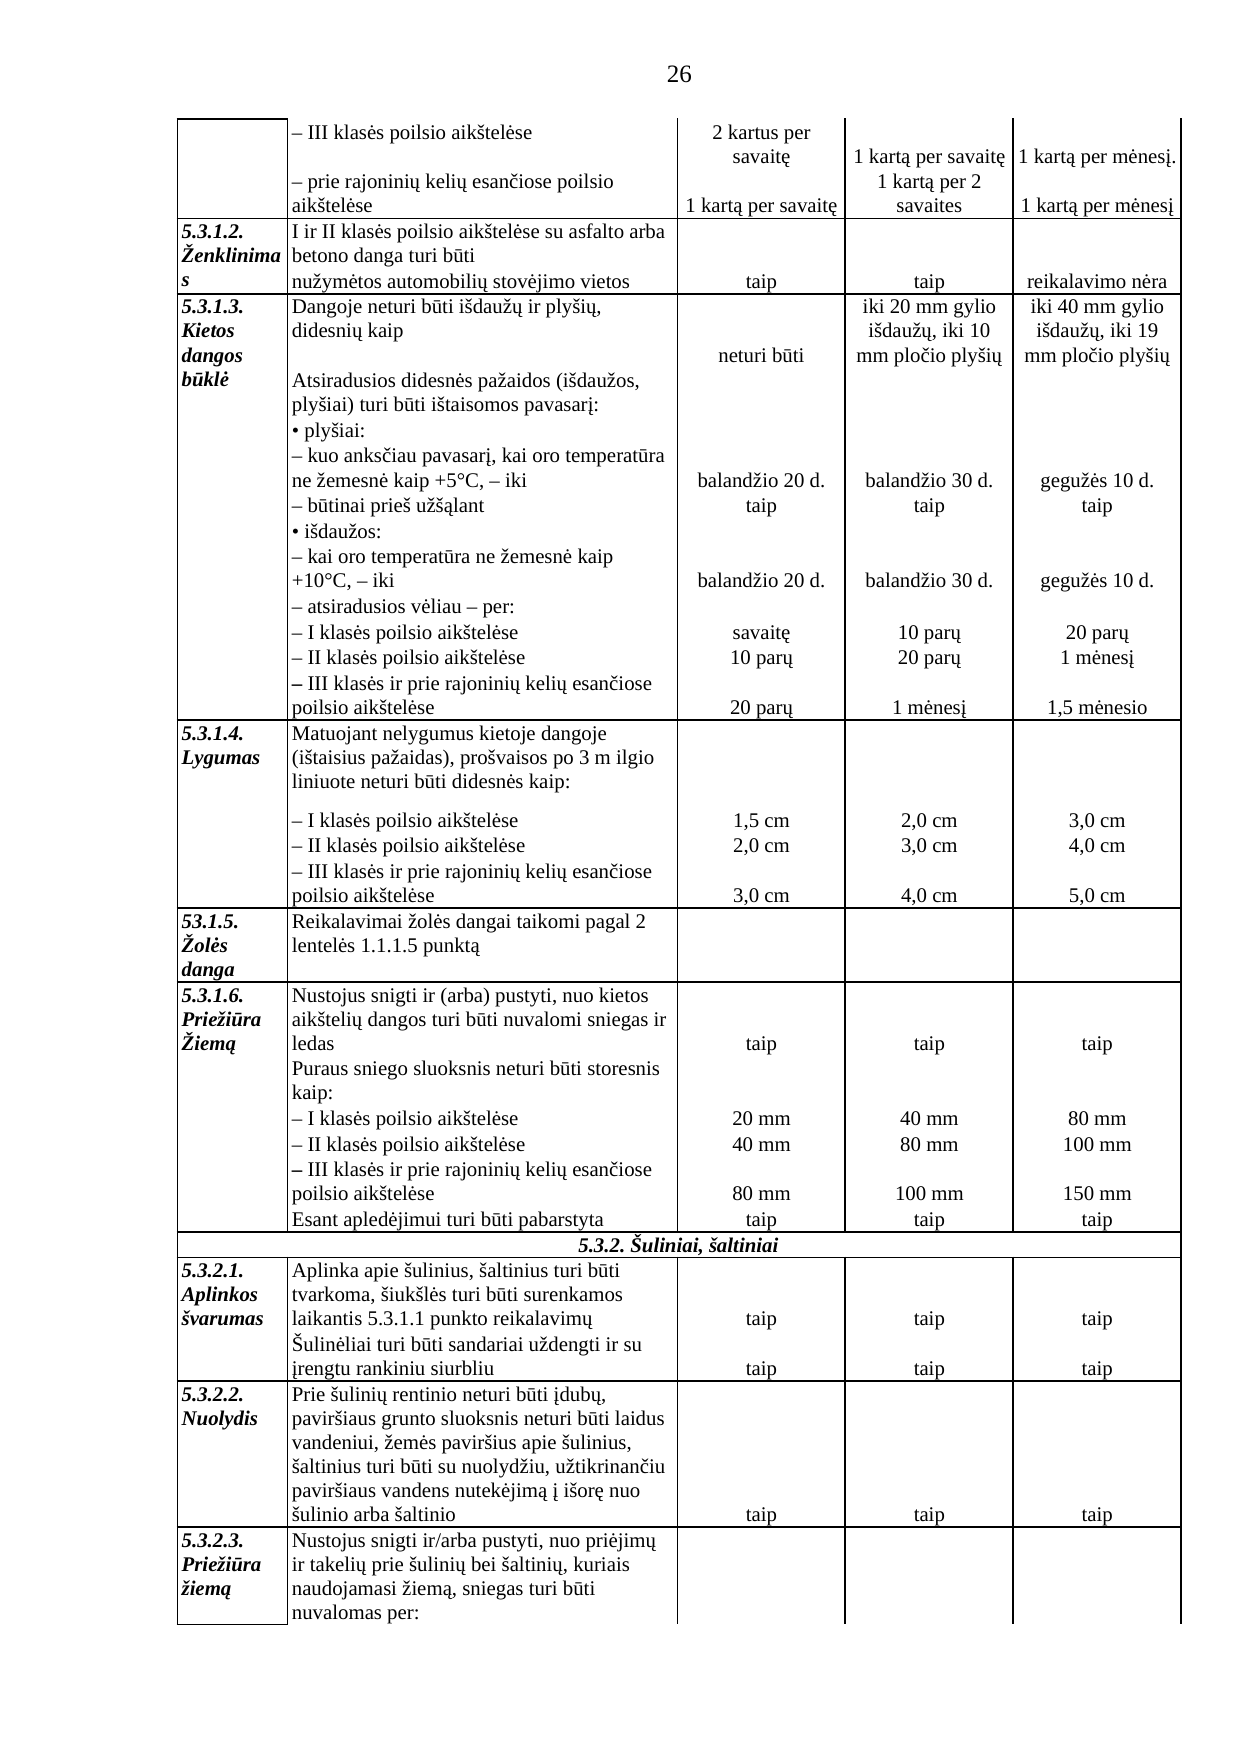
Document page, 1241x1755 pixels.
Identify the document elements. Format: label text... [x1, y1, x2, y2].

table_cell 3,0 cm [846, 832, 1012, 857]
table_cell taip [678, 1330, 844, 1380]
table_cell 5.3.1.3. Kietos dangos būklė [178, 295, 287, 719]
table_cell taip [678, 267, 844, 293]
table_cell – prie rajoninių kelių esančiose poilsio aikštelėse [288, 168, 677, 217]
table_cell 1 kartą per mėnesį [1014, 168, 1180, 217]
table_cell [1014, 219, 1180, 267]
table_cell – III klasės ir prie rajoninių kelių esančiose poilsio aikštelėse [288, 858, 677, 907]
table_cell 1,5 cm [678, 806, 844, 832]
table_cell [678, 416, 844, 442]
table_cell [678, 219, 844, 267]
table_cell 40 mm [678, 1130, 844, 1156]
table_cell – būtinai prieš užšąlant [288, 492, 677, 517]
table_cell Dangoje neturi būti išdaužų ir plyšių, didesnių kaip [288, 295, 677, 367]
table_cell 100 mm [846, 1156, 1012, 1205]
table_cell • plyšiai: [288, 416, 677, 442]
table_cell [678, 367, 844, 416]
table_cell [678, 1528, 844, 1624]
table_cell – II klasės poilsio aikštelėse [288, 1130, 677, 1156]
table_cell [1014, 517, 1180, 543]
table_cell 1 kartą per savaitę [678, 168, 844, 217]
table_cell [846, 721, 1012, 806]
table_cell – kai oro temperatūra ne žemesnė kaip +10°C, – iki [288, 543, 677, 592]
table_cell iki 20 mm gylio išdaužų, iki 10 mm pločio plyšių [846, 295, 1012, 367]
table_cell taip [846, 267, 1012, 293]
table_cell [846, 1055, 1012, 1104]
table_cell Aplinka apie šulinius, šaltinius turi būti tvarkoma, šiukšlės turi būti surenkamos laikantis 5.3.1.1 punkto reikalavimų [288, 1258, 677, 1330]
table_cell 10 parų [846, 618, 1012, 644]
table_cell 3,0 cm [1014, 806, 1180, 832]
table_cell 40 mm [846, 1104, 1012, 1130]
table_cell [678, 517, 844, 543]
table_cell taip [1014, 1258, 1180, 1330]
table_cell 1,5 mėnesio [1014, 669, 1180, 719]
table_cell 80 mm [678, 1156, 844, 1205]
table_cell Nustojus snigti ir (arba) pustyti, nuo kietos aikštelių dangos turi būti nuvalomi sniegas ir ledas [288, 983, 677, 1055]
table_cell 20 parų [1014, 618, 1180, 644]
table_cell [678, 721, 844, 806]
table_cell taip [1014, 1330, 1180, 1380]
table_cell 20 parų [846, 644, 1012, 669]
table_cell – III klasės ir prie rajoninių kelių esančiose poilsio aikštelėse [288, 1156, 677, 1205]
table_cell iki 40 mm gylio išdaužų, iki 19 mm pločio plyšių [1014, 295, 1180, 367]
table_cell taip [678, 1258, 844, 1330]
table_cell [846, 909, 1012, 981]
table_cell taip [1014, 983, 1180, 1055]
table_cell taip [678, 492, 844, 517]
table_cell 2,0 cm [846, 806, 1012, 832]
table_cell taip [678, 1382, 844, 1526]
table_cell 2 kartus per savaitę [678, 118, 844, 168]
table_cell Esant apledėjimui turi būti pabarstyta [288, 1205, 677, 1231]
table_cell 1 mėnesį [1014, 644, 1180, 669]
table_cell 5.3.1.4. Lygumas [178, 721, 287, 907]
table_cell taip [1014, 1205, 1180, 1231]
table_cell savaitę [678, 618, 844, 644]
table_cell [678, 593, 844, 618]
table_cell – I klasės poilsio aikštelėse [288, 1104, 677, 1130]
table_cell I ir II klasės poilsio aikštelėse su asfalto arba betono danga turi būti [288, 219, 677, 267]
table_cell • išdaužos: [288, 517, 677, 543]
table_cell taip [1014, 1382, 1180, 1526]
table_cell taip [846, 1382, 1012, 1526]
table_cell – I klasės poilsio aikštelėse [288, 618, 677, 644]
table_cell Reikalavimai žolės dangai taikomi pagal 2 lentelės 1.1.1.5 punktą [288, 909, 677, 981]
table_cell [846, 517, 1012, 543]
table_cell 150 mm [1014, 1156, 1180, 1205]
table_cell 20 parų [678, 669, 844, 719]
table_cell taip [678, 983, 844, 1055]
table_cell taip [846, 492, 1012, 517]
table_cell 80 mm [846, 1130, 1012, 1156]
table_cell [1014, 367, 1180, 416]
table_cell 4,0 cm [1014, 832, 1180, 857]
table_cell taip [846, 1330, 1012, 1380]
table_cell gegužės 10 d. [1014, 442, 1180, 492]
table_cell Atsiradusios didesnės pažaidos (išdaužos, plyšiai) turi būti ištaisomos pavasarį: [288, 367, 677, 416]
table_cell 10 parų [678, 644, 844, 669]
table_cell – II klasės poilsio aikštelėse [288, 644, 677, 669]
table_cell [678, 909, 844, 981]
table_cell 2,0 cm [678, 832, 844, 857]
table_cell balandžio 20 d. [678, 543, 844, 592]
table_cell 4,0 cm [846, 858, 1012, 907]
table_cell taip [1014, 492, 1180, 517]
table_cell 5.3.1.6. Priežiūra Žiemą [178, 983, 287, 1231]
table_cell 3,0 cm [678, 858, 844, 907]
table_cell 53.1.5. Žolės danga [178, 909, 287, 981]
table_cell balandžio 30 d. [846, 442, 1012, 492]
table_cell 1 mėnesį [846, 669, 1012, 719]
table_cell 20 mm [678, 1104, 844, 1130]
table_cell taip [846, 1205, 1012, 1231]
table_cell [1014, 721, 1180, 806]
table_cell 1 kartą per 2 savaites [846, 168, 1012, 217]
table_cell [846, 593, 1012, 618]
table_cell – II klasės poilsio aikštelėse [288, 832, 677, 857]
table_cell 5.3.2.1. Aplinkos švarumas [178, 1258, 287, 1380]
table_cell Matuojant nelygumus kietoje dangoje (ištaisius pažaidas), prošvaisos po 3 m ilgio liniuote neturi būti didesnės kaip: [288, 721, 677, 806]
table_cell [178, 120, 287, 217]
table_cell [678, 1055, 844, 1104]
table_cell Puraus sniego sluoksnis neturi būti storesnis kaip: [288, 1055, 677, 1104]
table_cell [846, 367, 1012, 416]
table_cell balandžio 20 d. [678, 442, 844, 492]
table_cell 5.3.2. Šuliniai, šaltiniai [178, 1233, 1180, 1257]
table_cell Šulinėliai turi būti sandariai uždengti ir su įrengtu rankiniu siurbliu [288, 1330, 677, 1380]
table_cell neturi būti [678, 295, 844, 367]
table_cell [1014, 1528, 1180, 1624]
table_cell – atsiradusios vėliau – per: [288, 593, 677, 618]
table_cell taip [678, 1205, 844, 1231]
table_cell 5.3.1.2. Ženklinimas [178, 219, 287, 293]
table_cell 80 mm [1014, 1104, 1180, 1130]
table_cell – III klasės poilsio aikštelėse [288, 118, 677, 168]
table_cell 100 mm [1014, 1130, 1180, 1156]
table_cell – I klasės poilsio aikštelėse [288, 806, 677, 832]
table_cell reikalavimo nėra [1014, 267, 1180, 293]
table_cell [1014, 1055, 1180, 1104]
table_cell [1014, 909, 1180, 981]
table_cell [1014, 416, 1180, 442]
table_cell 5.3.2.2. Nuolydis [178, 1382, 287, 1526]
table_cell gegužės 10 d. [1014, 543, 1180, 592]
table_cell 5,0 cm [1014, 858, 1180, 907]
table_cell – kuo anksčiau pavasarį, kai oro temperatūra ne žemesnė kaip +5°C, – iki [288, 442, 677, 492]
table_cell [846, 1528, 1012, 1624]
table_cell taip [846, 1258, 1012, 1330]
table_cell nužymėtos automobilių stovėjimo vietos [288, 267, 677, 293]
table_cell Nustojus snigti ir/arba pustyti, nuo priėjimų ir takelių prie šulinių bei šaltinių, kuriais naudojamasi žiemą, sniegas turi būti nuvalomas per: [288, 1528, 677, 1624]
table_cell – III klasės ir prie rajoninių kelių esančiose poilsio aikštelėse [288, 669, 677, 719]
table_cell 5.3.2.3. Priežiūra žiemą [178, 1528, 287, 1624]
table_cell [846, 416, 1012, 442]
table_cell Prie šulinių rentinio neturi būti įdubų, paviršiaus grunto sluoksnis neturi būti laidus vandeniui, žemės paviršius apie šulinius, šaltinius turi būti su nuolydžiu, užtikrinančiu paviršiaus vandens nutekėjimą į išorę nuo šulinio arba šaltinio [288, 1382, 677, 1526]
table_cell balandžio 30 d. [846, 543, 1012, 592]
table_cell [846, 219, 1012, 267]
table_cell [1014, 593, 1180, 618]
table_cell 1 kartą per savaitę [846, 118, 1012, 168]
table_cell 1 kartą per mėnesį. [1014, 118, 1180, 168]
table_cell taip [846, 983, 1012, 1055]
